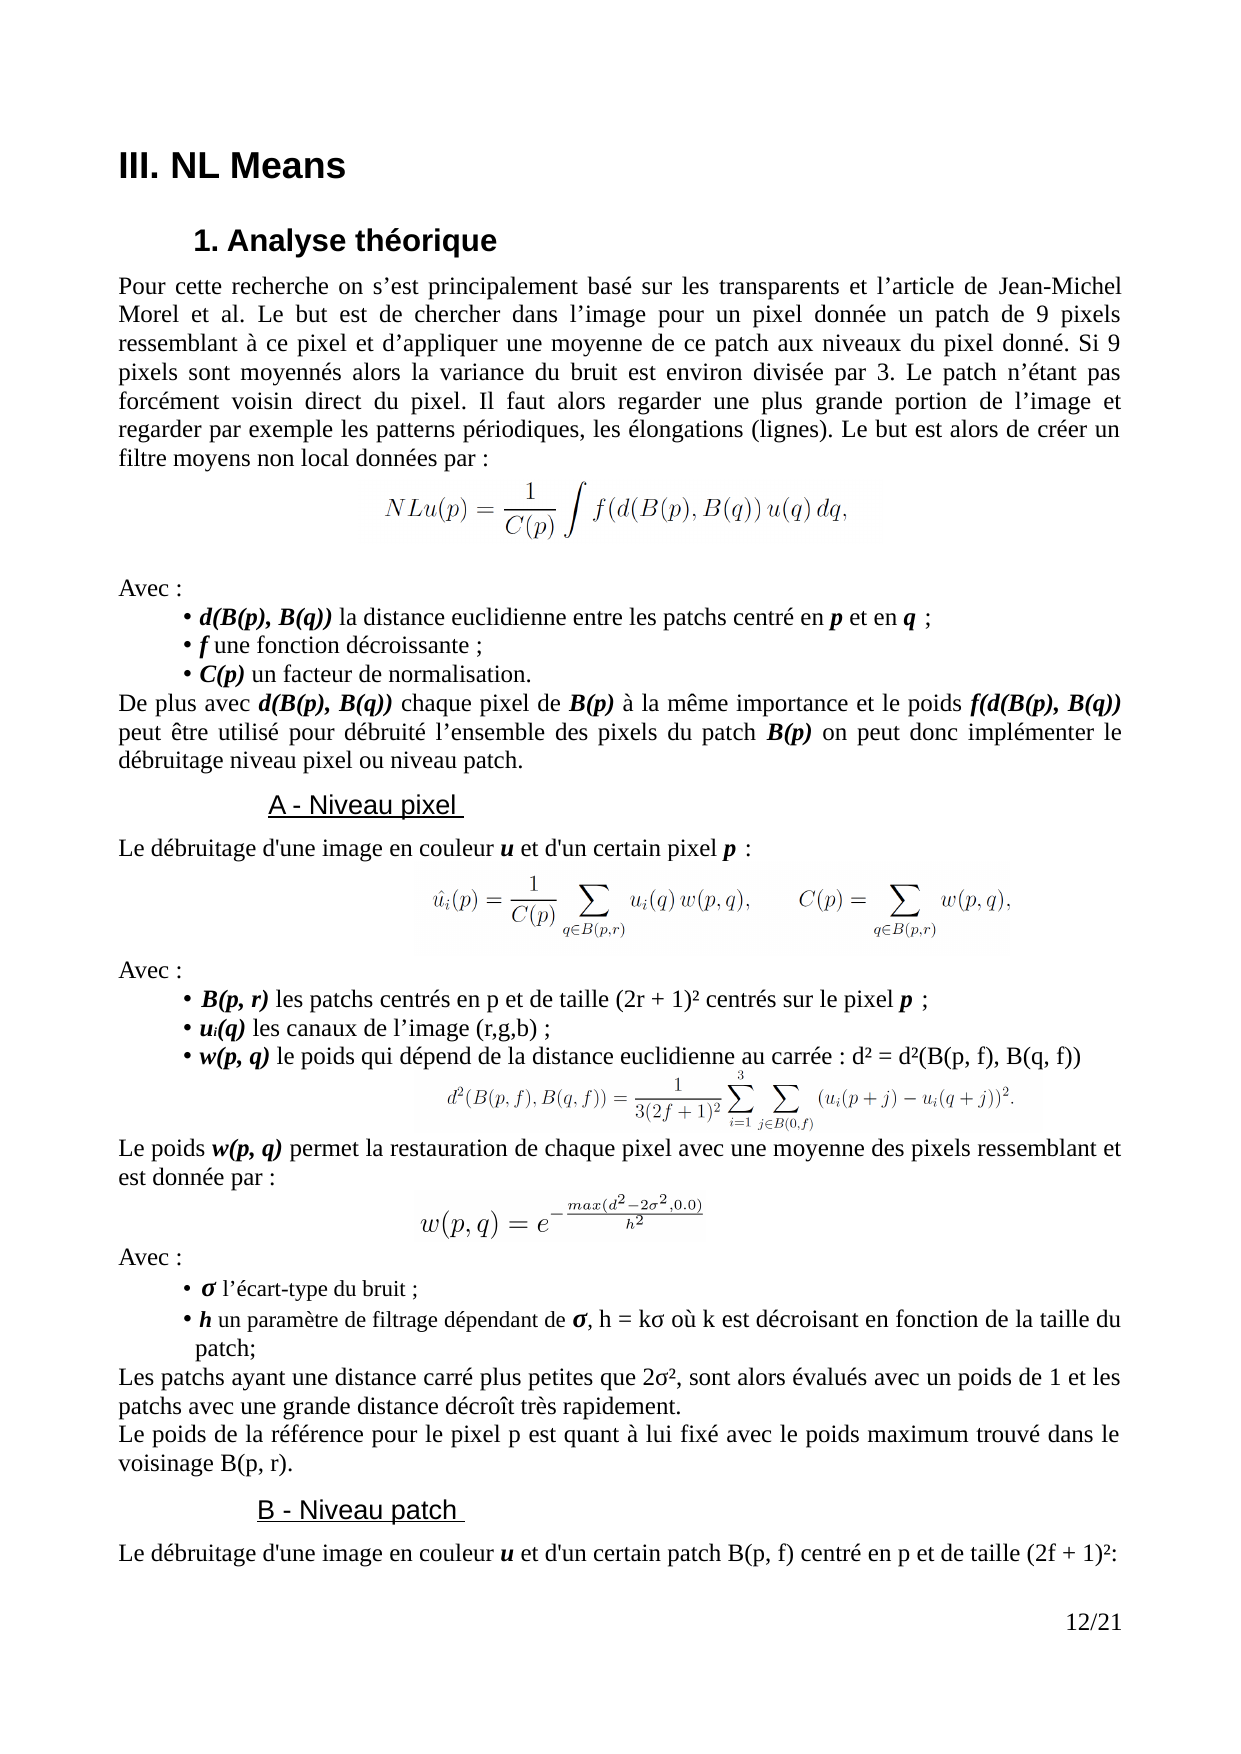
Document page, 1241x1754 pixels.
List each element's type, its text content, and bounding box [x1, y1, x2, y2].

subtitle III. NL Means [118, 143, 1122, 186]
list w(p, q) le poids qui dépend de la distance euclidienne au carrée : d² = d²(B(p, f), B(q, f)) [183, 1041, 1122, 1070]
picture [413, 1070, 1044, 1133]
list d(B(p), B(q)) la distance euclidienne entre les patchs centré en p et en q ; [177, 602, 1122, 631]
text Le débruitage d'une image en couleur u et d'un certain patch B(p, f) centré en p et de taille (2f + 1)²: [118, 1538, 1122, 1567]
picture [357, 479, 883, 544]
text Avec : [118, 1242, 1122, 1271]
text Avec : [118, 955, 1122, 984]
list h un paramètre de filtrage dépendant de σ, h = kσ où k est décroisant en fonction de la taille du patch; [183, 1302, 1122, 1362]
list ui(q) les canaux de l’image (r,g,b) ; [183, 1013, 1122, 1041]
subtitle B - Niveau patch [118, 1492, 1122, 1525]
picture [413, 861, 1011, 956]
subtitle 1. Analyse théorique [118, 219, 1122, 258]
text De plus avec d(B(p), B(q)) chaque pixel de B(p) à la même importance et le poids f(d(B(p), B(q)) peut être utilisé pour débruité l’ensemble des pixels du patch B(p) on peut donc implémenter le débruitage niveau pixel ou niveau patch. [118, 688, 1122, 774]
text Avec : [118, 573, 1122, 602]
subtitle A - Niveau pixel [118, 789, 1122, 820]
list C(p) un facteur de normalisation. [177, 659, 1122, 688]
text Le débruitage d'une image en couleur u et d'un certain pixel p : [118, 833, 1122, 861]
text Pour cette recherche on s’est principalement basé sur les transparents et l’article de Jean-Michel Morel et al. Le but est de chercher dans l’image pour un pixel donnée un patch de 9 pixels ressemblant à ce pixel et d’appliquer une moyenne de ce patch aux niveaux du pixel donné. Si 9 pixels sont moyennés alors la variance du bruit est environ divisée par 3. Le patch n’étant pas forcément voisin direct du pixel. Il faut alors regarder une plus grande portion de l’image et regarder par exemple les patterns périodiques, les élongations (lignes). Le but est alors de créer un filtre moyens non local données par : [118, 271, 1122, 472]
list B(p, r) les patchs centrés en p et de taille (2r + 1)² centrés sur le pixel p ; [183, 984, 1122, 1013]
list σ l’écart-type du bruit ; [183, 1271, 1122, 1302]
text Le poids w(p, q) permet la restauration de chaque pixel avec une moyenne des pixels ressemblant et est donnée par : [118, 1133, 1122, 1190]
text Les patchs ayant une distance carré plus petites que 2σ², sont alors évalués avec un poids de 1 et les patchs avec une grande distance décroît très rapidement. [118, 1362, 1122, 1419]
picture [413, 1190, 707, 1242]
list f une fonction décroissante ; [177, 631, 1122, 659]
text Le poids de la référence pour le pixel p est quant à lui fixé avec le poids maximum trouvé dans le voisinage B(p, r). [118, 1419, 1122, 1477]
